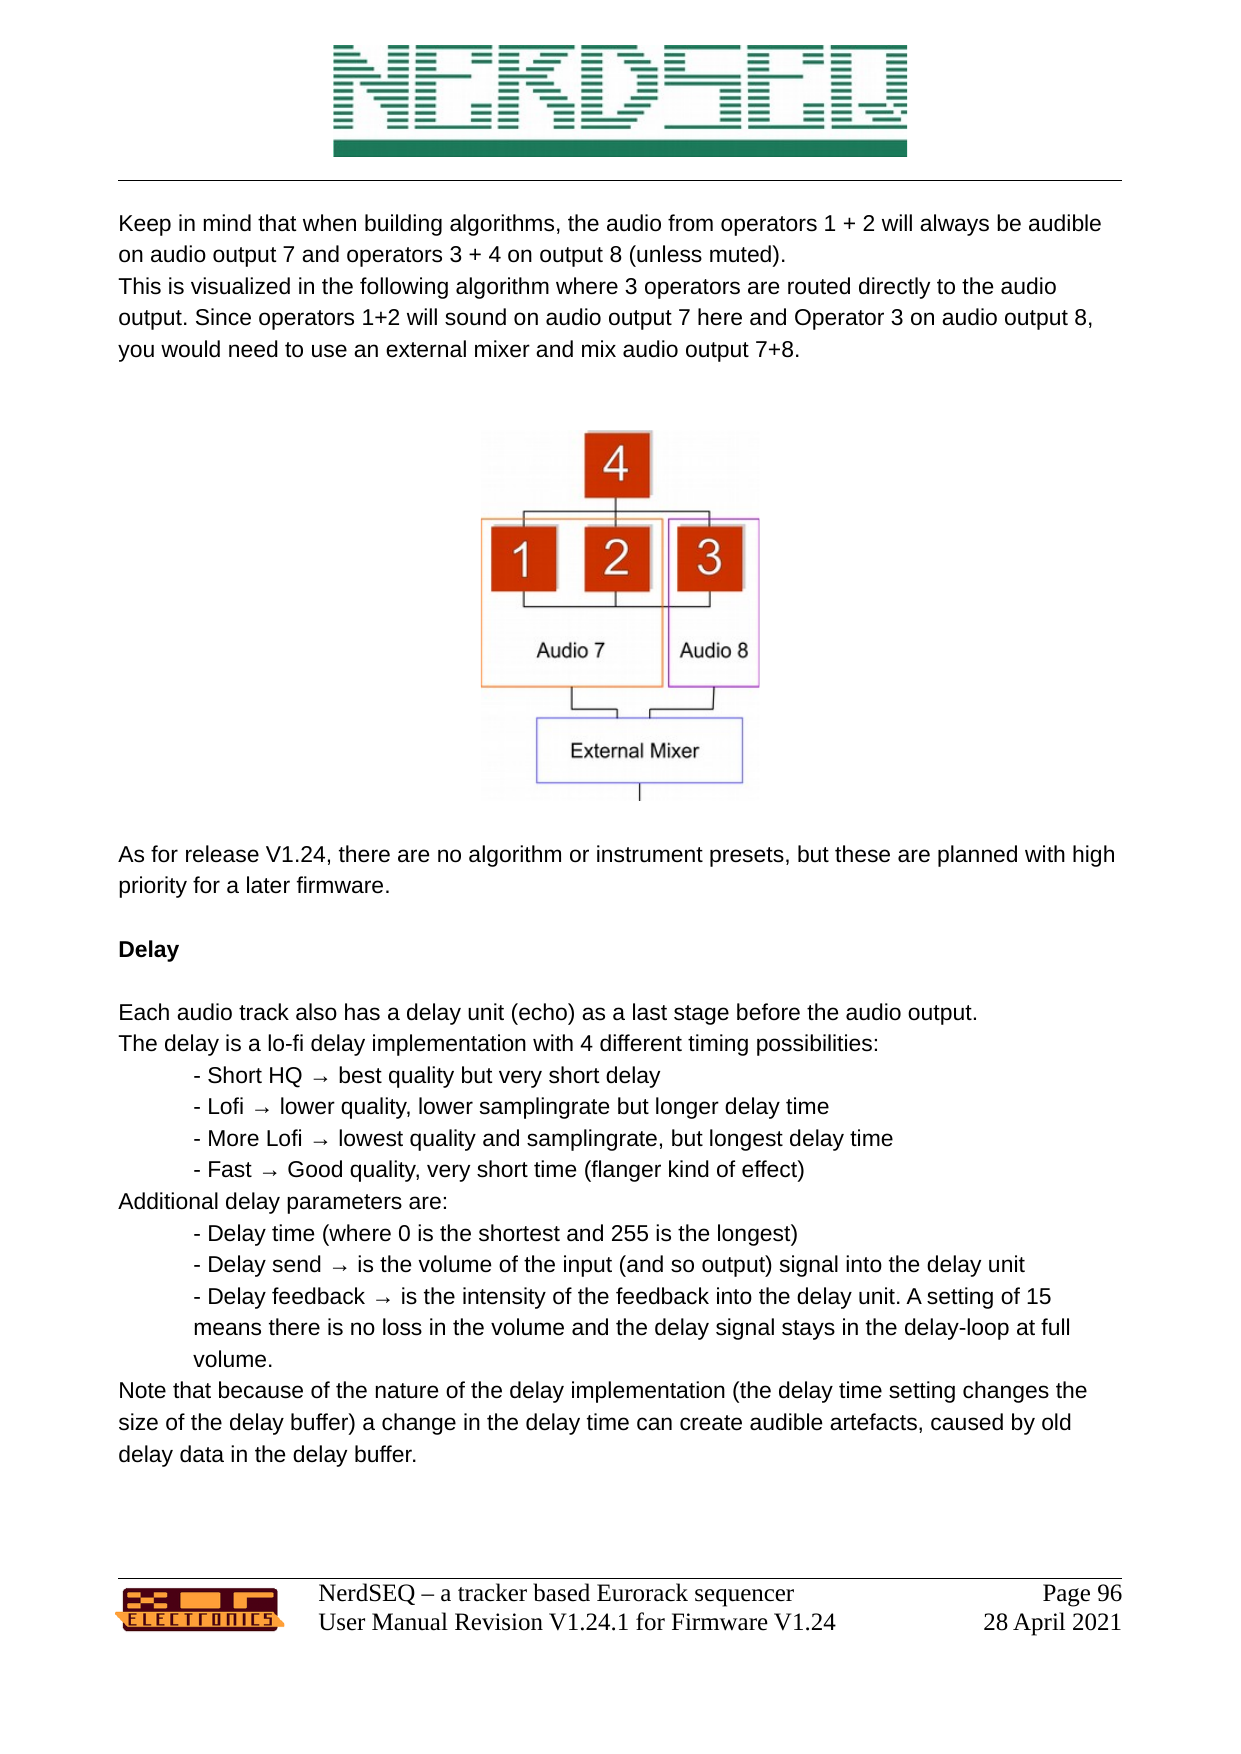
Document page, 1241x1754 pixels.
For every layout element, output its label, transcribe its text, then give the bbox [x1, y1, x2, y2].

text Each audio track also has a delay unit (echo) as a last stage before the audio output. [118, 999, 1122, 1025]
text - Delay feedback → is the intensity of the feedback into the delay unit. A setting of 15 means there is no loss in the volume and the delay signal stays in the delay-loop at full volume. [193, 1283, 1122, 1372]
text This is visualized in the following algorithm where 3 operators are routed directly to the audio output. Since operators 1+2 will sound on audio output 7 here and Operator 3 on audio output 8, you would need to use an external mixer and mix audio output 7+8. [118, 273, 1122, 362]
text - More Lofi → lowest quality and samplingrate, but longest delay time [193, 1125, 1122, 1151]
picture [333, 45, 908, 157]
text - Delay send → is the volume of the input (and so output) signal into the delay unit [193, 1251, 1122, 1277]
picture [115, 1584, 285, 1634]
text - Lofi → lower quality, lower samplingrate but longer delay time [193, 1093, 1122, 1120]
text Note that because of the nature of the delay implementation (the delay time setting changes the size of the delay buffer) a change in the delay time can create audible artefacts, caused by old delay data in the delay buffer. [118, 1377, 1122, 1467]
text As for release V1.24, there are no algorithm or instrument presets, but these are planned with high priority for a later firmware. [118, 841, 1122, 899]
text - Delay time (where 0 is the shortest and 255 is the longest) [193, 1219, 1122, 1246]
text Delay [118, 936, 1122, 962]
picture [480, 430, 760, 801]
text Keep in mind that when building algorithms, the audio from operators 1 + 2 will always be audible on audio output 7 and operators 3 + 4 on output 8 (unless muted). [118, 209, 1122, 267]
text - Short HQ → best quality but very short delay [193, 1062, 1122, 1088]
text Additional delay parameters are: [118, 1188, 1122, 1214]
text - Fast → Good quality, very short time (flanger kind of effect) [193, 1156, 1122, 1183]
text The delay is a lo-fi delay implementation with 4 different timing possibilities: [118, 1030, 1122, 1057]
